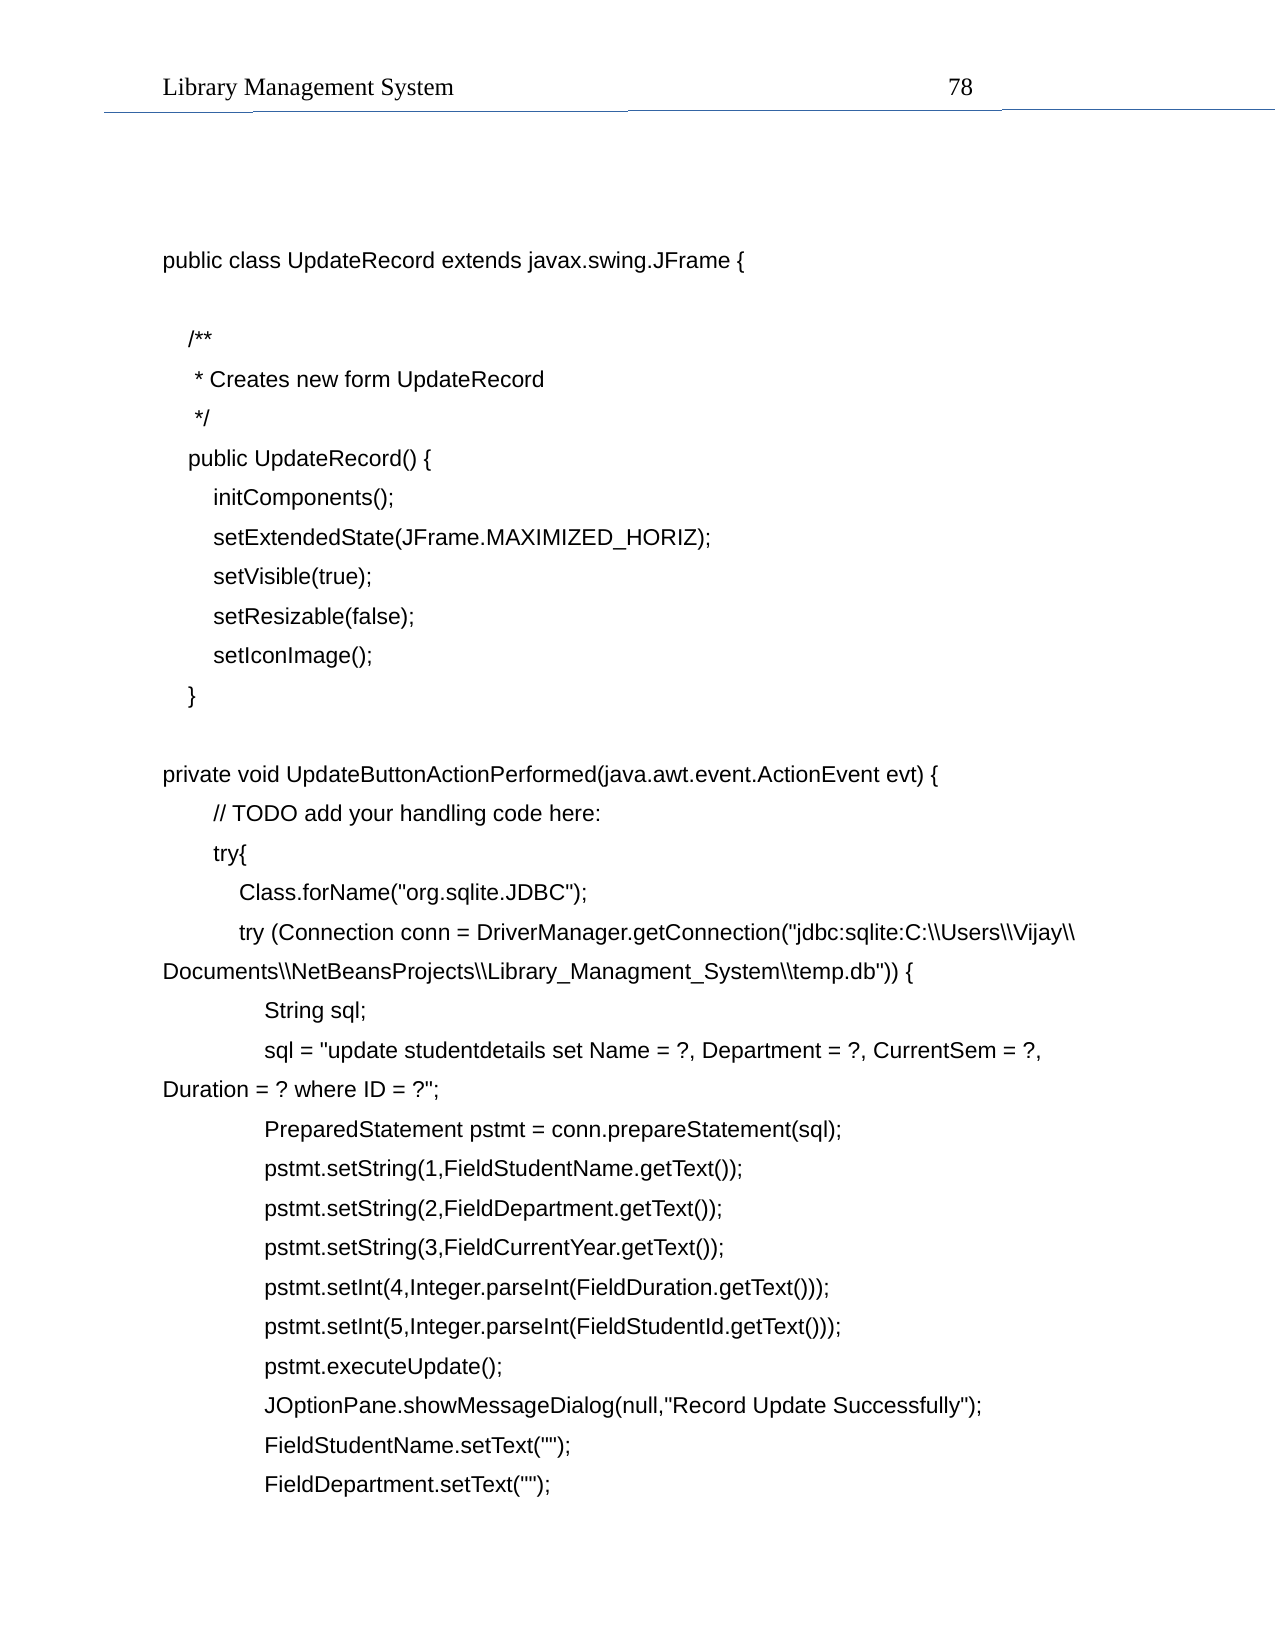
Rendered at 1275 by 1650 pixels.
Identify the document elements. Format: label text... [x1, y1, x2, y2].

text setResizable(false); [162, 603, 1119, 629]
text /** [162, 326, 1119, 353]
text try (Connection conn = DriverManager.getConnection("jdbc:sqlite:C:\\Users\\Vijay\\Documents\\NetBeansProjects\\Library_Managment_System\\temp.db")) { [162, 918, 1119, 984]
text FieldStudentName.setText(""); [162, 1432, 1119, 1458]
text pstmt.setInt(4,Integer.parseInt(FieldDuration.getText())); [162, 1274, 1119, 1300]
text try{ [162, 839, 1119, 866]
text setIconImage(); [162, 642, 1119, 668]
text public class UpdateRecord extends javax.swing.JFrame { [162, 247, 1119, 274]
text public UpdateRecord() { [162, 445, 1119, 471]
text JOptionPane.showMessageDialog(null,"Record Update Successfully"); [162, 1392, 1119, 1419]
text pstmt.executeUpdate(); [162, 1353, 1119, 1379]
text FieldDepartment.setText(""); [162, 1471, 1119, 1498]
text setVisible(true); [162, 563, 1119, 589]
text setExtendedState(JFrame.MAXIMIZED_HORIZ); [162, 524, 1119, 550]
text pstmt.setInt(5,Integer.parseInt(FieldStudentId.getText())); [162, 1313, 1119, 1340]
text */ [162, 405, 1119, 432]
text pstmt.setString(1,FieldStudentName.getText()); [162, 1155, 1119, 1182]
text } [162, 682, 1119, 708]
text * Creates new form UpdateRecord [162, 366, 1119, 392]
text pstmt.setString(2,FieldDepartment.getText()); [162, 1195, 1119, 1221]
text initComponents(); [162, 484, 1119, 511]
text // TODO add your handling code here: [162, 800, 1119, 826]
text sql = "update studentdetails set Name = ?, Department = ?, CurrentSem = ?, Duration = ? where ID = ?"; [162, 1037, 1119, 1103]
text String sql; [162, 997, 1119, 1024]
text pstmt.setString(3,FieldCurrentYear.getText()); [162, 1234, 1119, 1261]
text PreparedStatement pstmt = conn.prepareStatement(sql); [162, 1116, 1119, 1142]
text Class.forName("org.sqlite.JDBC"); [162, 879, 1119, 905]
text private void UpdateButtonActionPerformed(java.awt.event.ActionEvent evt) { [162, 761, 1119, 787]
